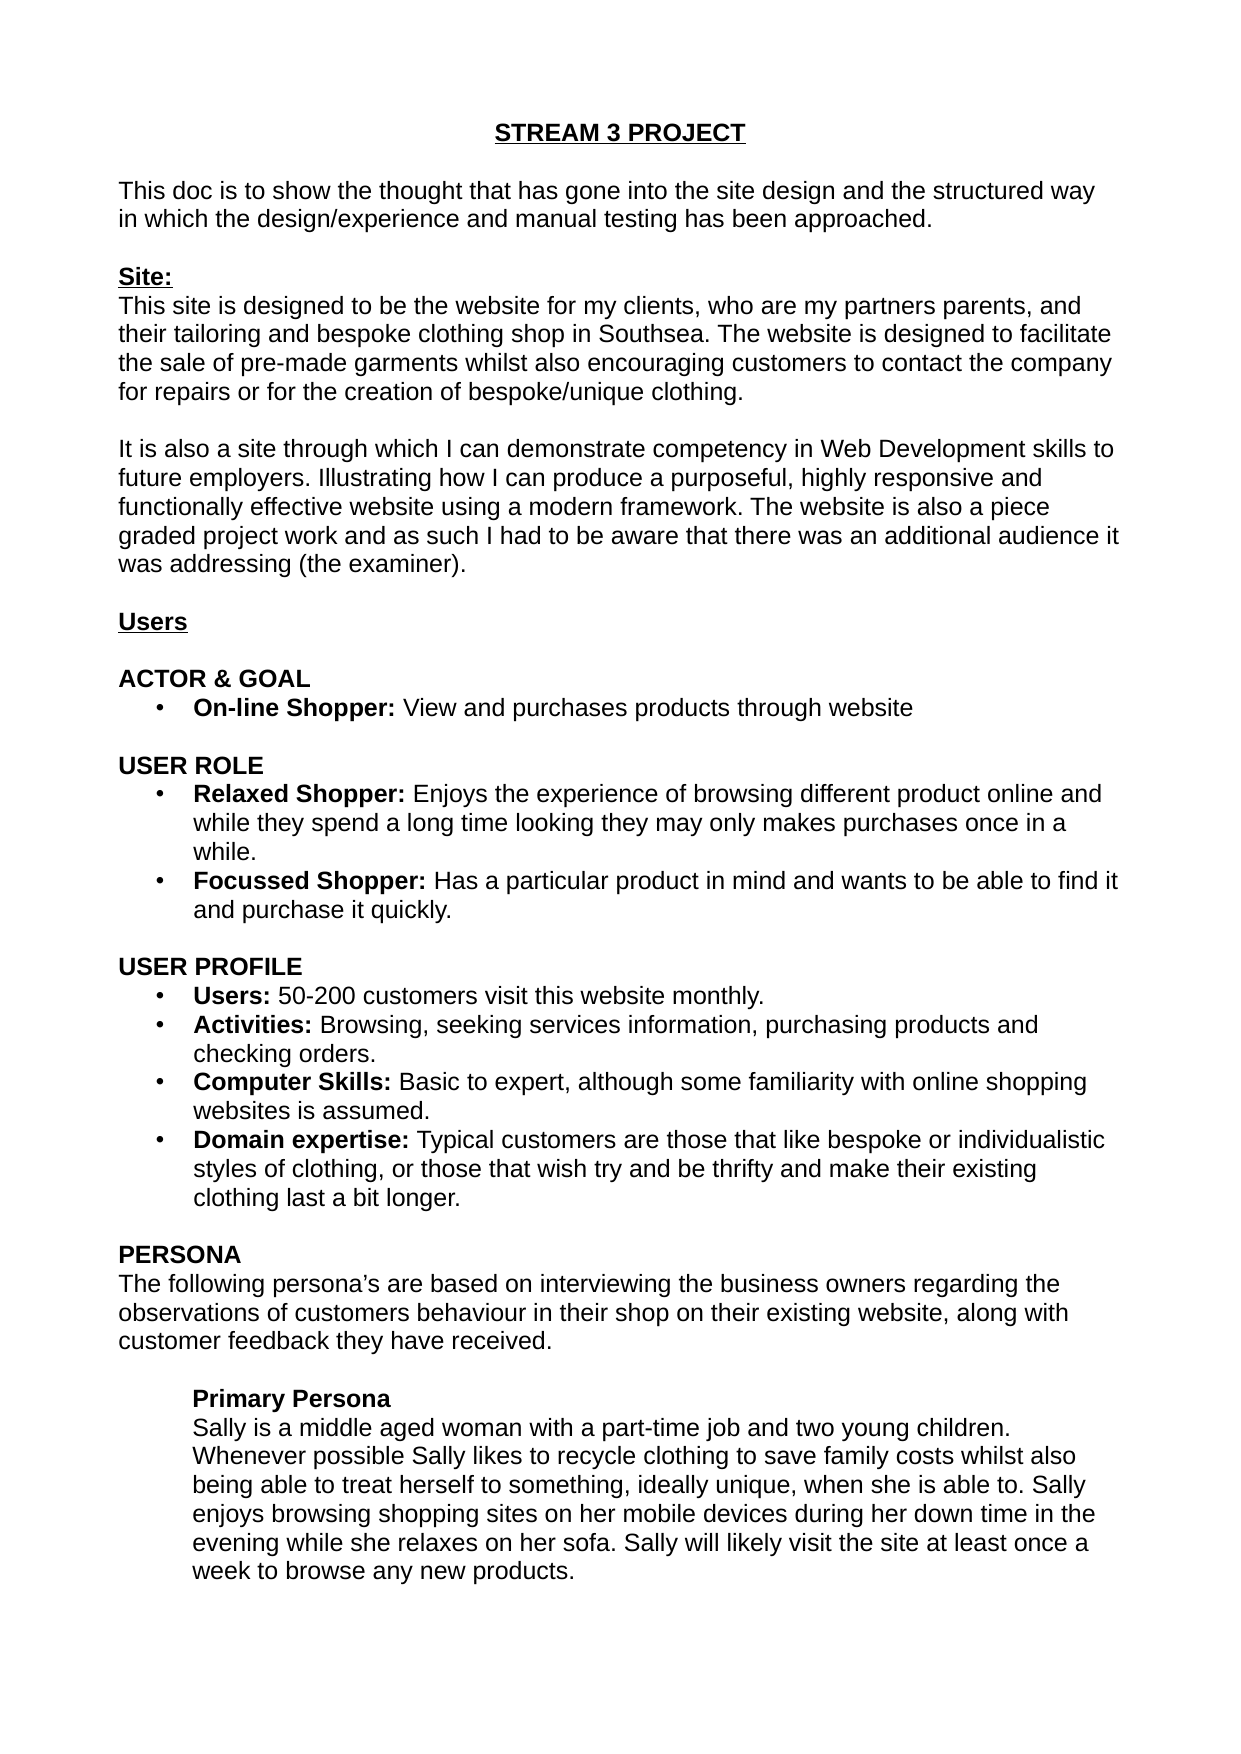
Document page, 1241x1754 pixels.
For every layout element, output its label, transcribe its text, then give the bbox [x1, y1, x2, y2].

list Domain expertise: Typical customers are those that like bespoke or individualistic styles of clothing, or those that wish try and be thrifty and make their existing clothing last a bit longer. [156, 1125, 1122, 1211]
text The following persona’s are based on interviewing the business owners regarding the observations of customers behaviour in their shop on their existing website, along with customer feedback they have received. [118, 1269, 1122, 1355]
list Computer Skills: Basic to expert, although some familiarity with online shopping websites is assumed. [156, 1067, 1122, 1125]
text USER PROFILE [118, 952, 1122, 981]
list Relaxed Shopper: Enjoys the experience of browsing different product online and while they spend a long time looking they may only makes purchases once in a while. [156, 779, 1122, 866]
list On-line Shopper: View and purchases products through website [156, 693, 1122, 722]
text This site is designed to be the website for my clients, who are my partners parents, and their tailoring and bespoke clothing shop in Southsea. The website is designed to facilitate the sale of pre-made garments whilst also encouraging customers to contact the company for repairs or for the creation of bespoke/unique clothing. [118, 291, 1122, 406]
text This doc is to show the thought that has gone into the site design and the structured way in which the design/experience and manual testing has been approached. [118, 176, 1122, 233]
text STREAM 3 PROJECT [118, 118, 1122, 147]
text Sally is a middle aged woman with a part-time job and two young children. Whenever possible Sally likes to recycle clothing to save family costs whilst also being able to treat herself to something, ideally unique, when she is able to. Sally enjoys browsing shopping sites on her mobile devices during her down time in the evening while she relaxes on her sofa. Sally will likely visit the site at least once a week to browse any new products. [192, 1413, 1122, 1585]
text Users [118, 607, 1122, 636]
text USER ROLE [118, 751, 1122, 779]
list Activities: Browsing, seeking services information, purchasing products and checking orders. [156, 1010, 1122, 1067]
text ACTOR & GOAL [118, 664, 1122, 693]
text Site: [118, 262, 1122, 291]
list Users: 50-200 customers visit this website monthly. [156, 981, 1122, 1010]
text Primary Persona [192, 1384, 1122, 1413]
text It is also a site through which I can demonstrate competency in Web Development skills to future employers. Illustrating how I can produce a purposeful, highly responsive and functionally effective website using a modern framework. The website is also a piece graded project work and as such I had to be aware that there was an additional audience it was addressing (the examiner). [118, 434, 1122, 578]
text PERSONA [118, 1240, 1122, 1269]
list Focussed Shopper: Has a particular product in mind and wants to be able to find it and purchase it quickly. [156, 866, 1122, 923]
